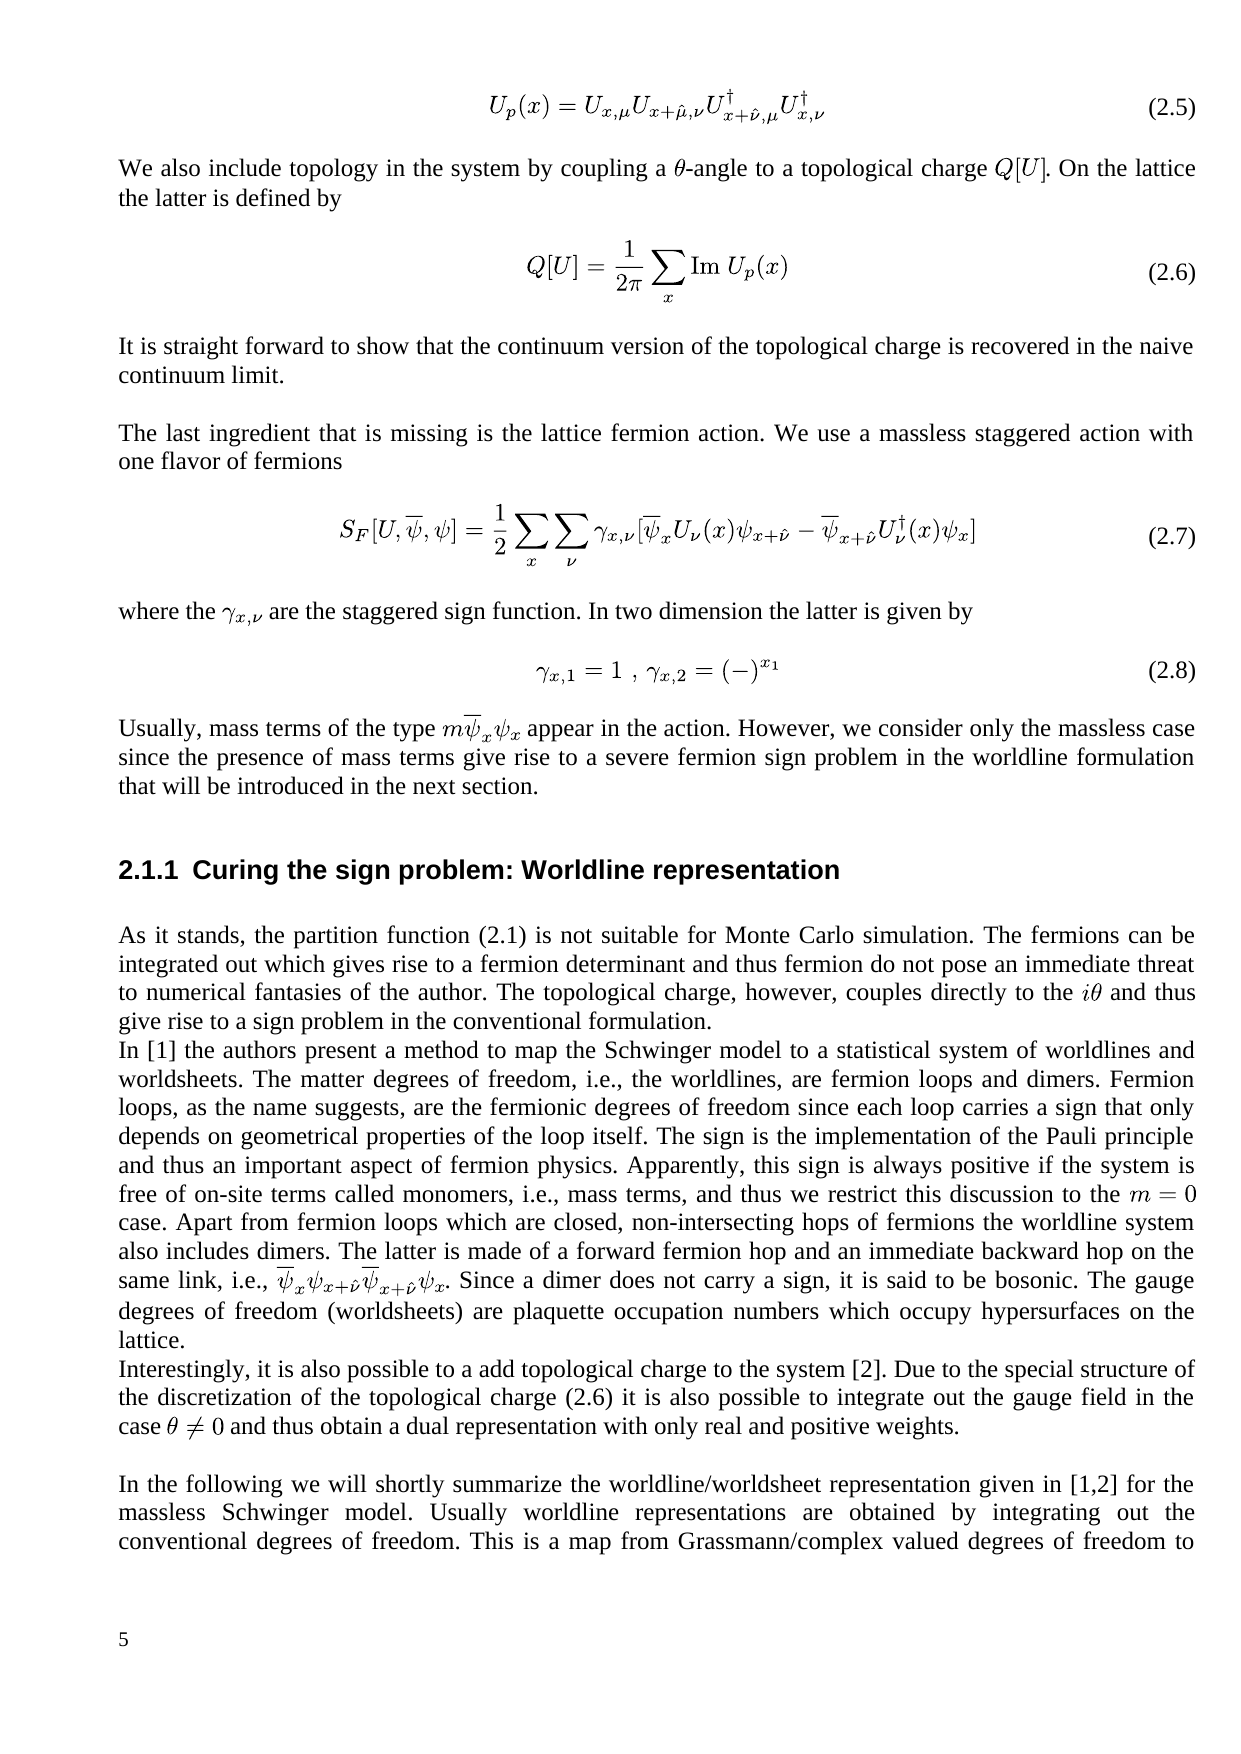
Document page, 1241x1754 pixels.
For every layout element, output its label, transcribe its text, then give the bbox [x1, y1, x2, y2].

subtitle Curing the sign problem: Worldline representation [118, 854, 1196, 885]
text Interestingly, it is also possible to a add topological charge to the system [2]. Due to the special structure of the discretization of the topological charge (2.6) it is also possible to integrate out the gauge field in the case and thus obtain a dual representation with only real and positive weights. [118, 1354, 1196, 1440]
text The last ingredient that is missing is the lattice fermion action. We use a massless staggered action with one flavor of fermions [118, 418, 1196, 475]
text [118, 240, 664, 303]
text (2.8) [118, 655, 1196, 684]
text (2.7) [572, 504, 1196, 566]
text It is straight forward to show that the continuum version of the topological charge is recovered in the naive continuum limit. [118, 331, 1196, 389]
text Usually, mass terms of the type appear in the action. However, we consider only the massless case since the presence of mass terms give rise to a severe fermion sign problem in the worldline formulation that will be introduced in the next section. [118, 713, 1196, 800]
text We also include topology in the system by coupling a -angle to a topological charge . On the lattice the latter is defined by [118, 153, 1196, 211]
text In [1] the authors present a method to map the Schwinger model to a statistical system of worldlines and worldsheets. The matter degrees of freedom, i.e., the worldlines, are fermion loops and dimers. Fermion loops, as the name suggests, are the fermionic degrees of freedom since each loop carries a sign that only depends on geometrical properties of the loop itself. The sign is the implementation of the Pauli principle and thus an important aspect of fermion physics. Apparently, this sign is always positive if the system is free of on-site terms called monomers, i.e., mass terms, and thus we restrict this discussion to the case. Apart from fermion loops which are closed, non-intersecting hops of fermions the worldline system also includes dimers. The latter is made of a forward fermion hop and an immediate backward hop on the same link, i.e., . Since a dimer does not carry a sign, it is said to be bosonic. The gauge degrees of freedom (worldsheets) are plaquette occupation numbers which occupy hypersurfaces on the lattice. [118, 1035, 1196, 1354]
text As it stands, the partition function (2.1) is not suitable for Monte Carlo simulation. The fermions can be integrated out which gives rise to a fermion determinant and thus fermion do not pose an immediate threat to numerical fantasies of the author. The topological charge, however, couples directly to the and thus give rise to a sign problem in the conventional formulation. [118, 920, 1196, 1035]
text In the following we will shortly summarize the worldline/worldsheet representation given in [1,2] for the massless Schwinger model. Usually worldline representations are obtained by integrating out the conventional degrees of freedom. This is a map from Grassmann/complex valued degrees of freedom to [118, 1469, 1196, 1555]
text where the are the staggered sign function. In two dimension the latter is given by [118, 595, 1196, 626]
text (2.6) [631, 240, 1196, 303]
text [118, 504, 526, 566]
text [118, 89, 762, 124]
text (2.5) [769, 89, 1196, 124]
